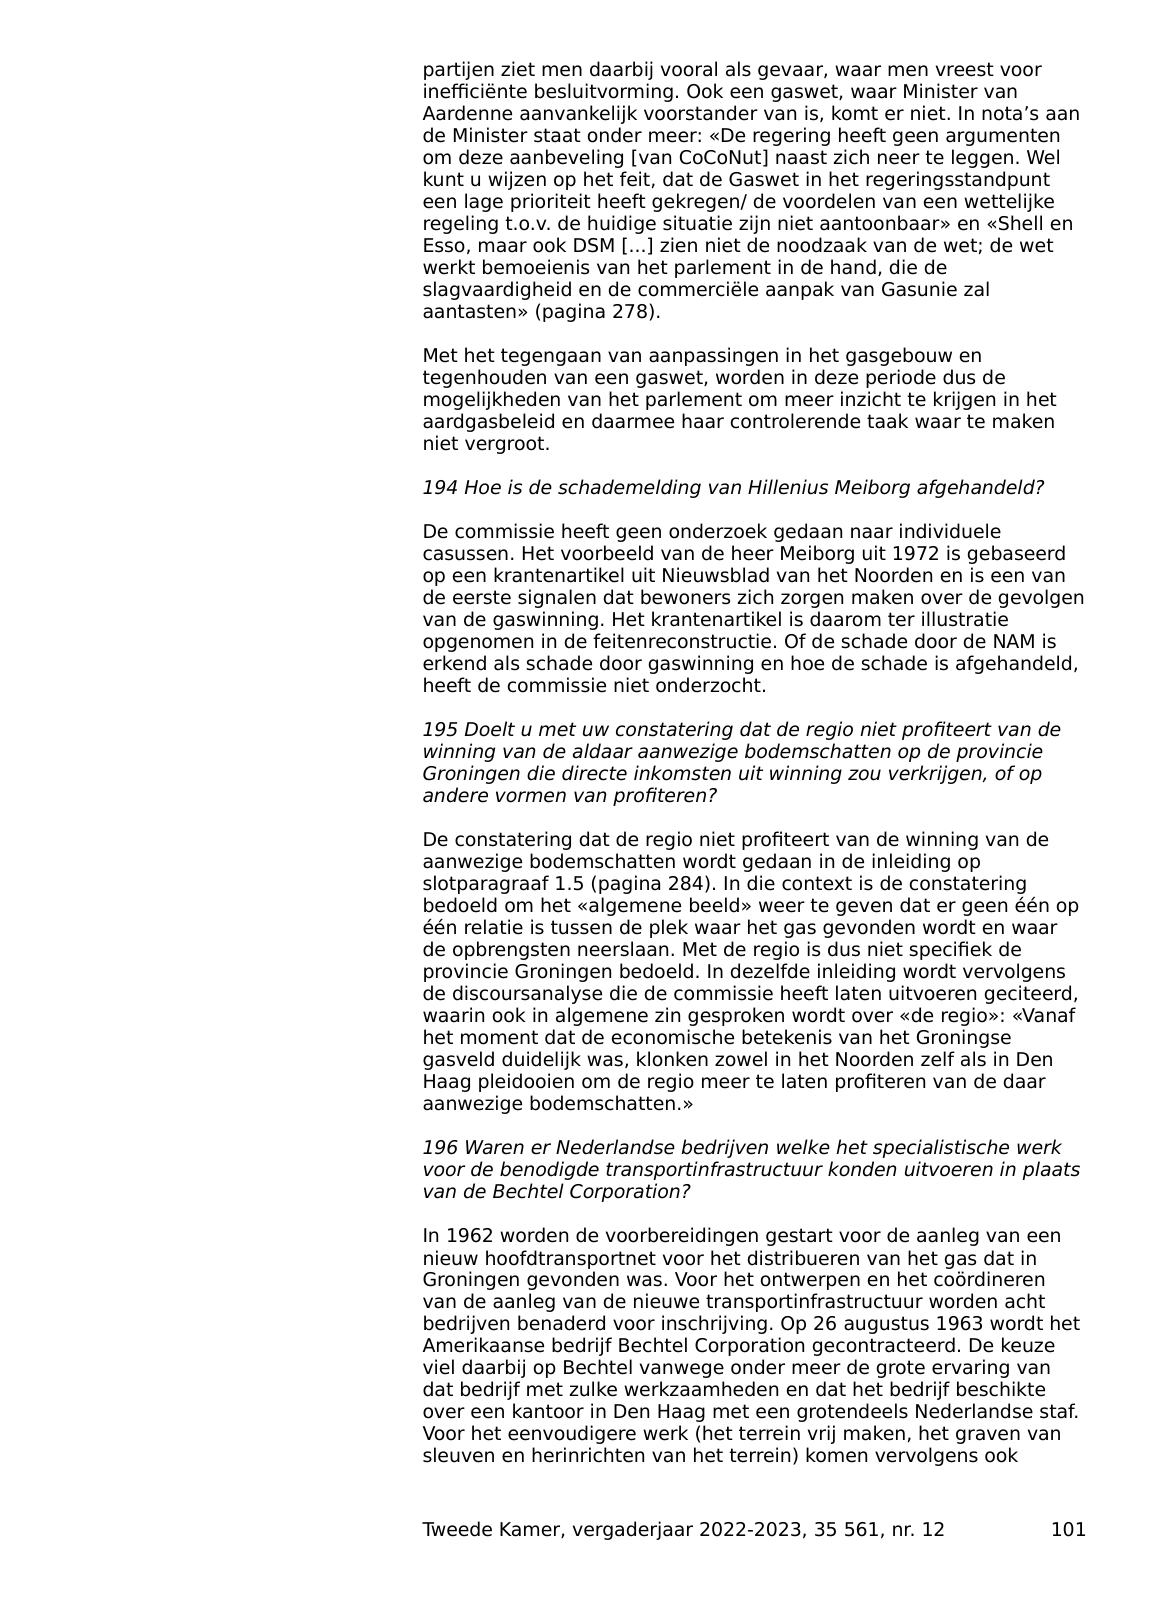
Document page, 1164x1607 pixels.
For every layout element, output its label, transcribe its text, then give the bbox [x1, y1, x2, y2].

text De commissie heeft geen onderzoek gedaan naar individuele casussen. Het voorbeeld van de heer Meiborg uit 1972 is gebaseerd op een krantenartikel uit Nieuwsblad van het Noorden en is een van de eerste signalen dat bewoners zich zorgen maken over de gevolgen van de gaswinning. Het krantenartikel is daarom ter illustratie opgenomen in de feitenreconstructie. Of de schade door de NAM is erkend als schade door gaswinning en hoe de schade is afgehandeld, heeft de commissie niet onderzocht. [422, 521, 1087, 697]
subtitle 196 Waren er Nederlandse bedrijven welke het specialistische werk voor de benodigde transportinfrastructuur konden uitvoeren in plaats van de Bechtel Corporation? [422, 1137, 1087, 1203]
subtitle 195 Doelt u met uw constatering dat de regio niet profiteert van de winning van de aldaar aanwezige bodemschatten op de provincie Groningen die directe inkomsten uit winning zou verkrijgen, of op andere vormen van profiteren? [422, 719, 1087, 807]
text In 1962 worden de voorbereidingen gestart voor de aanleg van een nieuw hoofdtransportnet voor het distribueren van het gas dat in Groningen gevonden was. Voor het ontwerpen en het coördineren van de aanleg van de nieuwe transportinfrastructuur worden acht bedrijven benaderd voor inschrijving. Op 26 augustus 1963 wordt het Amerikaanse bedrijf Bechtel Corporation gecontracteerd. De keuze viel daarbij op Bechtel vanwege onder meer de grote ervaring van dat bedrijf met zulke werkzaamheden en dat het bedrijf beschikte over een kantoor in Den Haag met een grotendeels Nederlandse staf. Voor het eenvoudigere werk (het terrein vrij maken, het graven van sleuven en herinrichten van het terrein) komen vervolgens ook [422, 1225, 1087, 1467]
subtitle 194 Hoe is de schademelding van Hillenius Meiborg afgehandeld? [422, 477, 1087, 499]
text De constatering dat de regio niet profiteert van de winning van de aanwezige bodemschatten wordt gedaan in de inleiding op slotparagraaf 1.5 (pagina 284). In die context is de constatering bedoeld om het «algemene beeld» weer te geven dat er geen één op één relatie is tussen de plek waar het gas gevonden wordt en waar de opbrengsten neerslaan. Met de regio is dus niet specifiek de provincie Groningen bedoeld. In dezelfde inleiding wordt vervolgens de discoursanalyse die de commissie heeft laten uitvoeren geciteerd, waarin ook in algemene zin gesproken wordt over «de regio»: «Vanaf het moment dat de economische betekenis van het Groningse gasveld duidelijk was, klonken zowel in het Noorden zelf als in Den Haag pleidooien om de regio meer te laten profiteren van de daar aanwezige bodemschatten.» [422, 829, 1087, 1115]
text partijen ziet men daarbij vooral als gevaar, waar men vreest voor inefficiënte besluitvorming. Ook een gaswet, waar Minister van Aardenne aanvankelijk voorstander van is, komt er niet. In nota’s aan de Minister staat onder meer: «De regering heeft geen argumenten om deze aanbeveling [van CoCoNut] naast zich neer te leggen. Wel kunt u wijzen op het feit, dat de Gaswet in het regeringsstandpunt een lage prioriteit heeft gekregen/ de voordelen van een wettelijke regeling t.o.v. de huidige situatie zijn niet aantoonbaar» en «Shell en Esso, maar ook DSM [...] zien niet de noodzaak van de wet; de wet werkt bemoeienis van het parlement in de hand, die de slagvaardigheid en de commerciële aanpak van Gasunie zal aantasten» (pagina 278). [422, 59, 1087, 323]
text Met het tegengaan van aanpassingen in het gasgebouw en tegenhouden van een gaswet, worden in deze periode dus de mogelijkheden van het parlement om meer inzicht te krijgen in het aardgasbeleid en daarmee haar controlerende taak waar te maken niet vergroot. [422, 345, 1087, 455]
